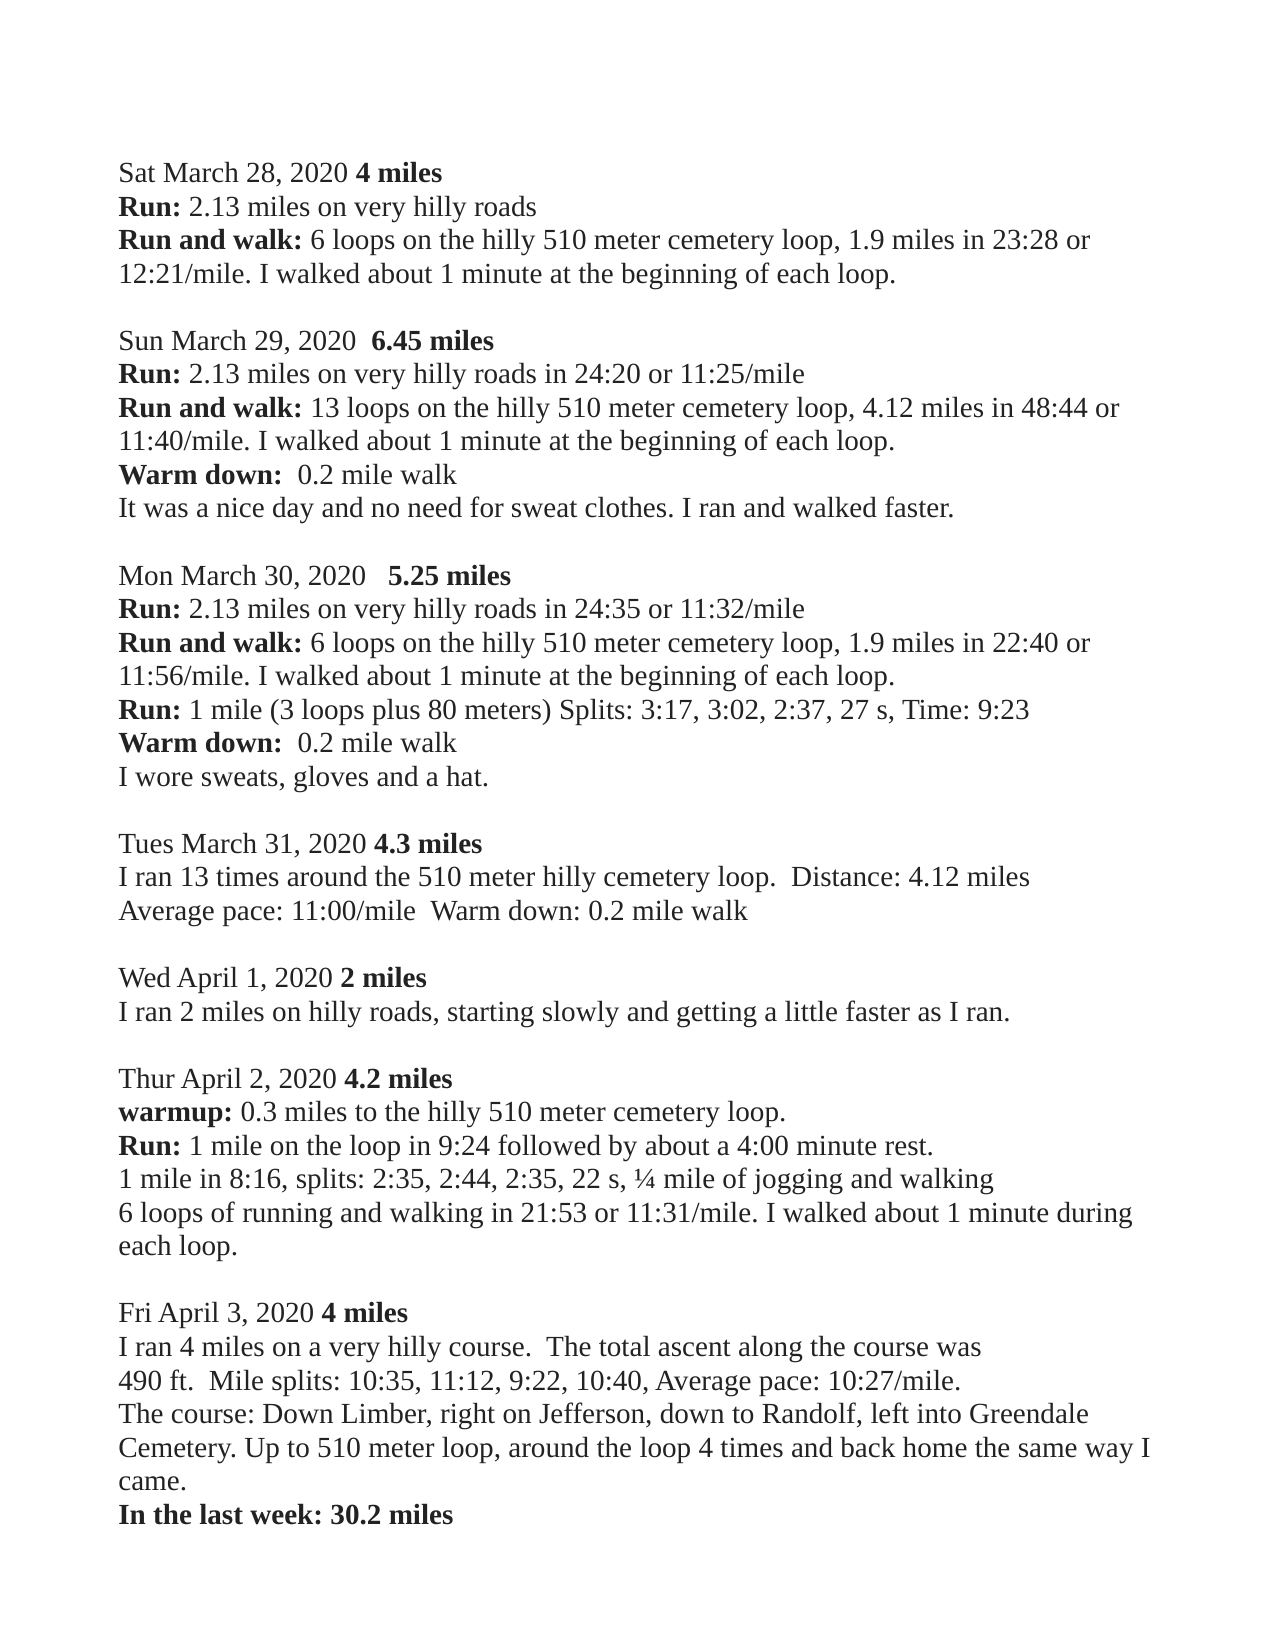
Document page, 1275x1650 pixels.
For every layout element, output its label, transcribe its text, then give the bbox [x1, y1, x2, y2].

text Wed April 1, 2020 2 miles [118, 960, 1161, 994]
text Run: 2.13 miles on very hilly roads [118, 189, 1161, 222]
text Run and walk: 6 loops on the hilly 510 meter cemetery loop, 1.9 miles in 22:40 or 11:56/mile. I walked about 1 minute at the beginning of each loop. [118, 625, 1161, 692]
text Sun March 29, 2020 6.45 miles [118, 323, 1161, 356]
text Tues March 31, 2020 4.3 miles [118, 826, 1161, 859]
text I wore sweats, gloves and a hat. [118, 759, 1161, 792]
text Run and walk: 6 loops on the hilly 510 meter cemetery loop, 1.9 miles in 23:28 or 12:21/mile. I walked about 1 minute at the beginning of each loop. [118, 222, 1161, 289]
text 1 mile in 8:16, splits: 2:35, 2:44, 2:35, 22 s, ¼ mile of jogging and walking [118, 1161, 1161, 1195]
text I ran 13 times around the 510 meter hilly cemetery loop. Distance: 4.12 miles [118, 859, 1161, 893]
text 490 ft. Mile splits: 10:35, 11:12, 9:22, 10:40, Average pace: 10:27/mile. [118, 1363, 1161, 1396]
text Run: 1 mile (3 loops plus 80 meters) Splits: 3:17, 3:02, 2:37, 27 s, Time: 9:23 [118, 692, 1161, 725]
text It was a nice day and no need for sweat clothes. I ran and walked faster. [118, 491, 1161, 524]
text 6 loops of running and walking in 21:53 or 11:31/mile. I walked about 1 minute during each loop. [118, 1195, 1161, 1262]
text I ran 2 miles on hilly roads, starting slowly and getting a little faster as I ran. [118, 994, 1161, 1027]
text Average pace: 11:00/mile Warm down: 0.2 mile walk [118, 893, 1161, 927]
text Run and walk: 13 loops on the hilly 510 meter cemetery loop, 4.12 miles in 48:44 or 11:40/mile. I walked about 1 minute at the beginning of each loop. [118, 390, 1161, 457]
text Warm down: 0.2 mile walk [118, 725, 1161, 759]
text Run: 1 mile on the loop in 9:24 followed by about a 4:00 minute rest. [118, 1128, 1161, 1161]
text Fri April 3, 2020 4 miles [118, 1296, 1161, 1329]
text Run: 2.13 miles on very hilly roads in 24:20 or 11:25/mile [118, 356, 1161, 390]
text The course: Down Limber, right on Jefferson, down to Randolf, left into Greendale Cemetery. Up to 510 meter loop, around the loop 4 times and back home the same way I came. [118, 1396, 1161, 1497]
text Thur April 2, 2020 4.2 miles [118, 1061, 1161, 1094]
text I ran 4 miles on a very hilly course. The total ascent along the course was [118, 1329, 1161, 1363]
text Sat March 28, 2020 4 miles [118, 155, 1161, 189]
text Warm down: 0.2 mile walk [118, 457, 1161, 491]
text Mon March 30, 2020 5.25 miles [118, 558, 1161, 591]
text warmup: 0.3 miles to the hilly 510 meter cemetery loop. [118, 1094, 1161, 1128]
text Run: 2.13 miles on very hilly roads in 24:35 or 11:32/mile [118, 591, 1161, 625]
text In the last week: 30.2 miles [118, 1497, 1161, 1530]
